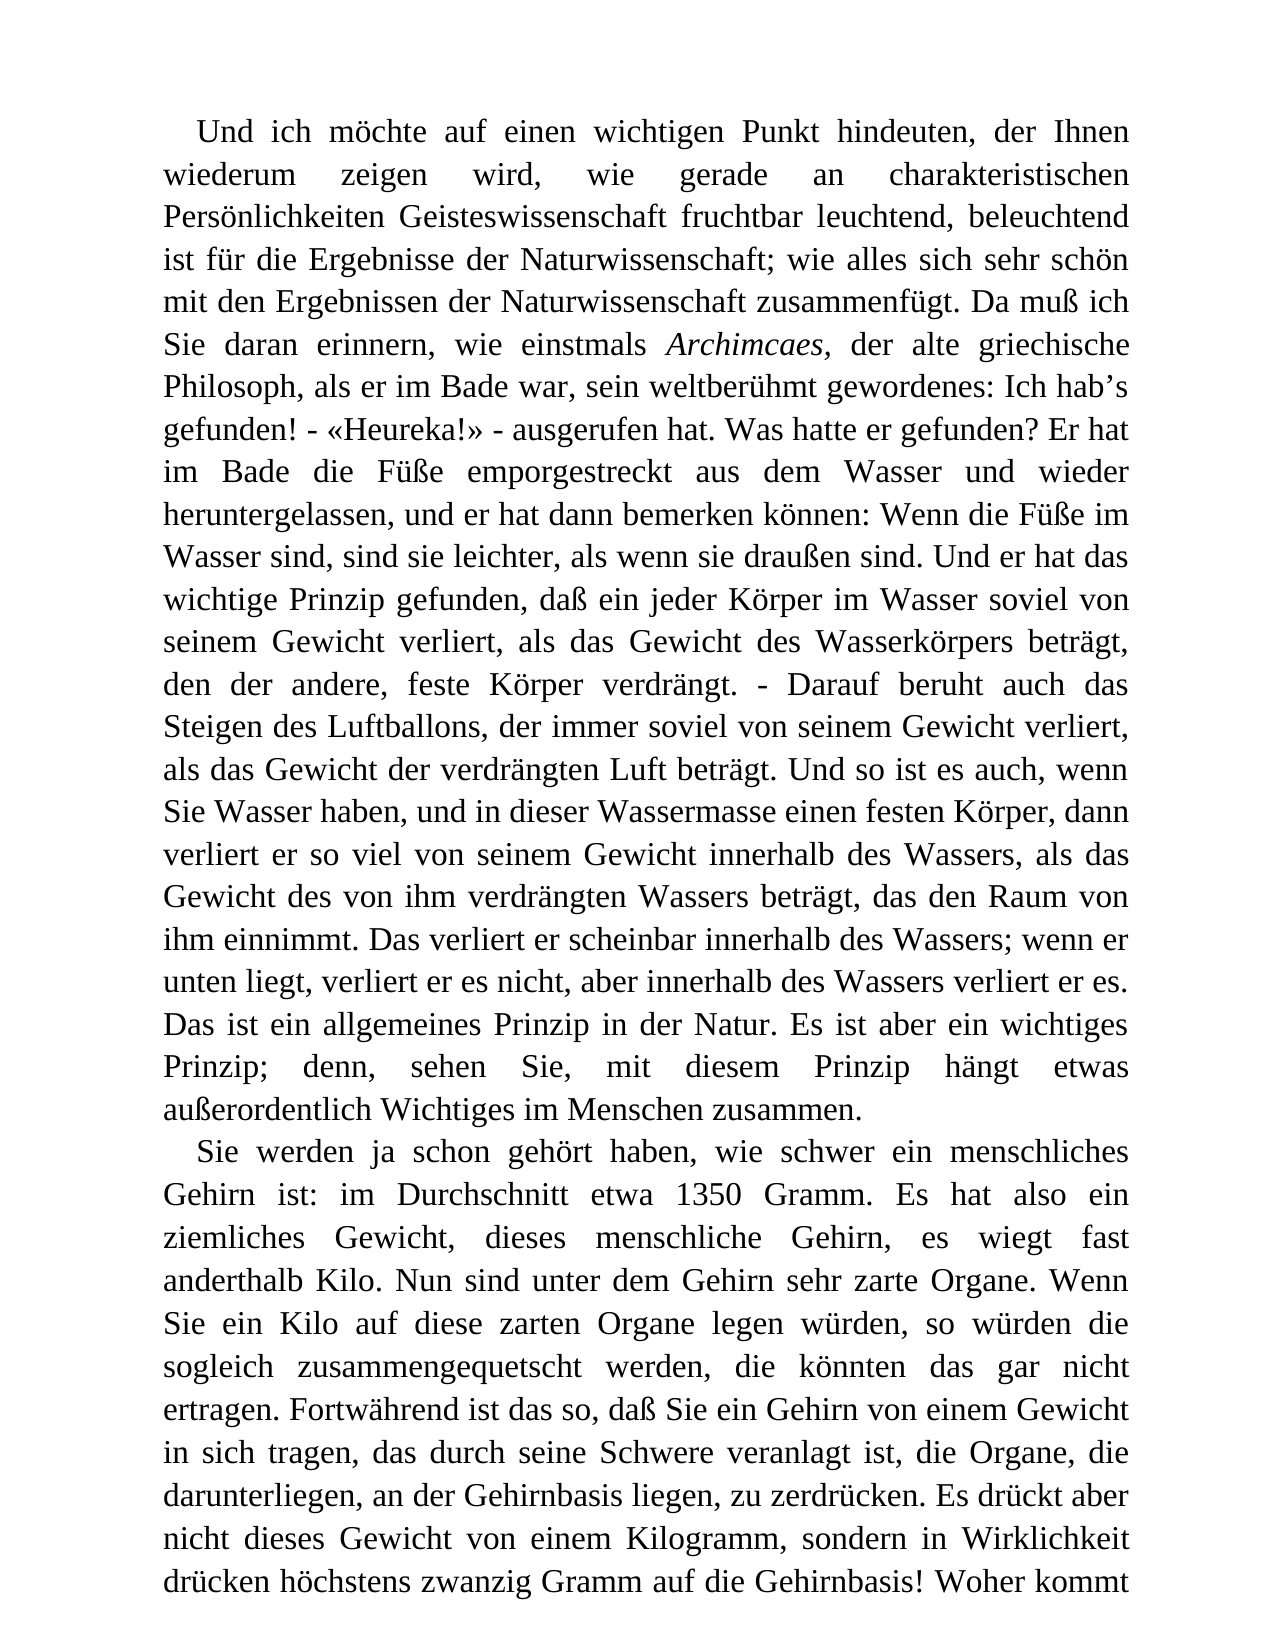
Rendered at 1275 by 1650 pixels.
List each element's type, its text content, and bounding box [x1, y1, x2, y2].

text Und ich möchte auf einen wichtigen Punkt hindeuten, der Ihnen wiederum zeigen wird, wie gerade an charakteristischen Persönlichkeiten Geisteswissenschaft fruchtbar leuchtend, beleuchtend ist für die Ergebnisse der Naturwissenschaft; wie alles sich sehr schön mit den Ergebnissen der Naturwissenschaft zusammenfügt. Da muß ich Sie daran erinnern, wie einstmals Archimcaes, der alte griechische Philosoph, als er im Bade war, sein weltberühmt gewordenes: Ich hab’s gefunden! - «Heureka!» - ausgerufen hat. Was hatte er gefunden? Er hat im Bade die Füße emporgestreckt aus dem Wasser und wieder heruntergelassen, und er hat dann bemerken können: Wenn die Füße im Wasser sind, sind sie leichter, als wenn sie draußen sind. Und er hat das wichtige Prinzip gefunden, daß ein jeder Körper im Wasser soviel von seinem Gewicht verliert, als das Gewicht des Wasserkörpers beträgt, den der andere, feste Körper verdrängt. - Darauf beruht auch das Steigen des Luftballons, der immer soviel von seinem Gewicht verliert, als das Gewicht der verdrängten Luft beträgt. Und so ist es auch, wenn Sie Wasser haben, und in dieser Wassermasse einen festen Körper, dann verliert er so viel von seinem Gewicht innerhalb des Wassers, als das Gewicht des von ihm verdrängten Wassers beträgt, das den Raum von ihm einnimmt. Das verliert er scheinbar innerhalb des Wassers; wenn er unten liegt, verliert er es nicht, aber innerhalb des Wassers verliert er es. Das ist ein allgemeines Prinzip in der Natur. Es ist aber ein wichtiges Prinzip; denn, sehen Sie, mit diesem Prinzip hängt etwas außerordentlich Wichtiges im Menschen zusammen. [163, 112, 1130, 1128]
text Sie werden ja schon gehört haben, wie schwer ein menschliches Gehirn ist: im Durchschnitt etwa 1350 Gramm. Es hat also ein ziemliches Gewicht, dieses menschliche Gehirn, es wiegt fast anderthalb Kilo. Nun sind unter dem Gehirn sehr zarte Organe. Wenn Sie ein Kilo auf diese zarten Organe legen würden, so würden die sogleich zusammengequetscht werden, die könnten das gar nicht ertragen. Fortwährend ist das so, daß Sie ein Gehirn von einem Gewicht in sich tragen, das durch seine Schwere veranlagt ist, die Organe, die darunterliegen, an der Gehirnbasis liegen, zu zerdrücken. Es drückt aber nicht dieses Gewicht von einem Kilogramm, sondern in Wirklichkeit drücken höchstens zwanzig Gramm auf die Gehirnbasis! Woher kommt [163, 1132, 1130, 1599]
